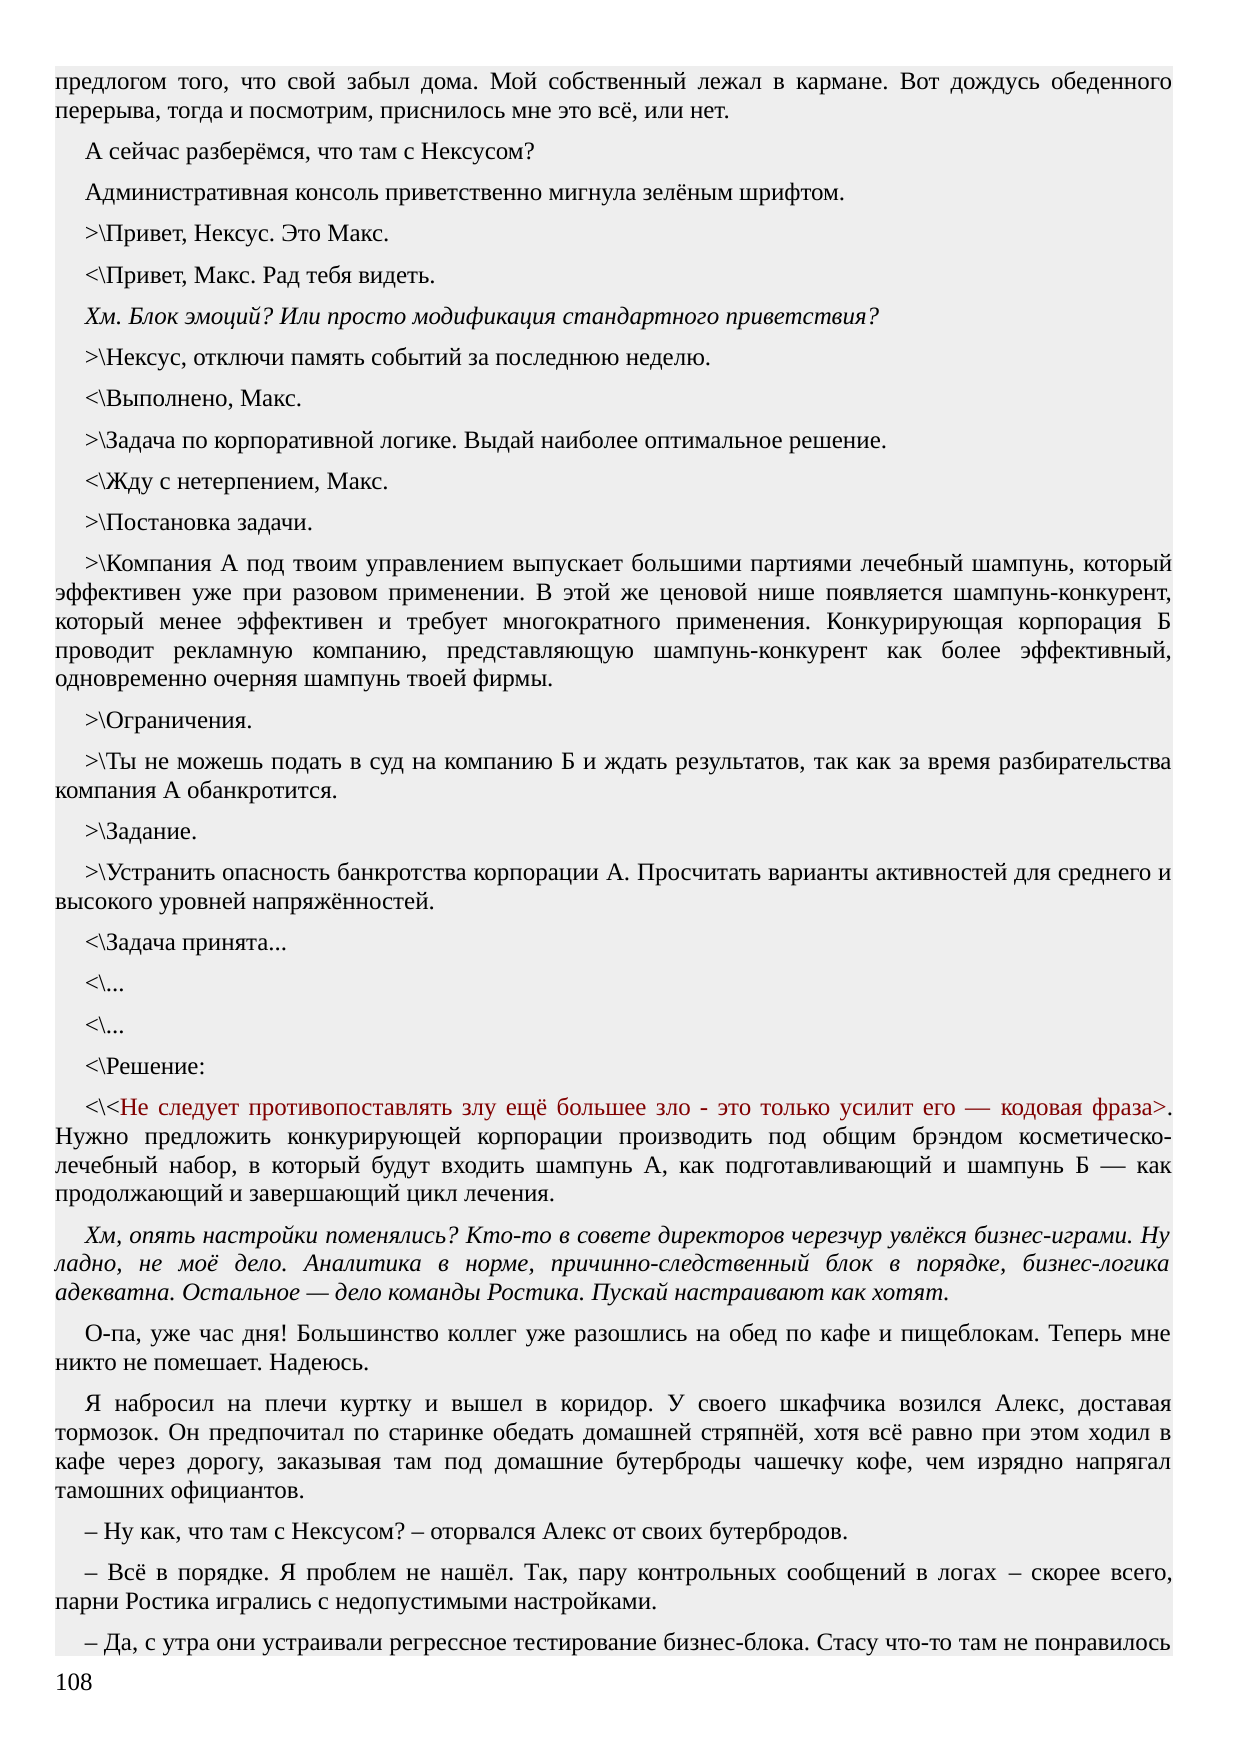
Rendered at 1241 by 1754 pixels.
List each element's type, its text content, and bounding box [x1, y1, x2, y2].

text >\Привет, Нексус. Это Макс. [55, 218, 1173, 247]
text Хм, опять настройки поменялись? Кто-то в совете директоров черезчур увлёкся бизнес-играми. Ну ладно, не моё дело. Аналитика в норме, причинно-следственный блок в порядке, бизнес-логика адекватна. Остальное — дело команды Ростика. Пускай настраивают как хотят. [55, 1220, 1173, 1306]
text <\... [55, 968, 1173, 997]
text >\Нексус, отключи память событий за последнюю неделю. [55, 342, 1173, 371]
text Я набросил на плечи куртку и вышел в коридор. У своего шкафчика возился Алекс, доставая тормозок. Он предпочитал по старинке обедать домашней стряпнёй, хотя всё равно при этом ходил в кафе через дорогу, заказывая там под домашние бутерброды чашечку кофе, чем изрядно напрягал тамошних официантов. [55, 1388, 1173, 1503]
text <\Привет, Макс. Рад тебя видеть. [55, 260, 1173, 288]
text – Всё в порядке. Я проблем не нашёл. Так, пару контрольных сообщений в логах – скорее всего, парни Ростика игрались с недопустимыми настройками. [55, 1557, 1173, 1615]
text >\Ты не можешь подать в суд на компанию Б и ждать результатов, так как за время разбирательства компания А обанкротится. [55, 746, 1173, 803]
text предлогом того, что свой забыл дома. Мой собственный лежал в кармане. Вот дождусь обеденного перерыва, тогда и посмотрим, приснилось мне это всё, или нет. [55, 66, 1173, 123]
text <\Решение: [55, 1051, 1173, 1080]
text А сейчас разберёмся, что там с Нексусом? [55, 136, 1173, 165]
text <\Жду с нетерпением, Макс. [55, 466, 1173, 495]
text – Ну как, что там с Нексусом? – оторвался Алекс от своих бутербродов. [55, 1516, 1173, 1545]
text <\... [55, 1010, 1173, 1038]
text Хм. Блок эмоций? Или просто модификация стандартного приветствия? [55, 301, 1173, 330]
text <\Выполнено, Макс. [55, 383, 1173, 412]
text – Да, с утра они устраивали регрессное тестирование бизнес-блока. Стасу что-то там не понравилось [55, 1627, 1173, 1656]
text >\Постановка задачи. [55, 507, 1173, 536]
text >\Ограничения. [55, 705, 1173, 733]
text <\<Не следует противопоставлять злу ещё большее зло - это только усилит его — кодовая фраза>. Нужно предложить конкурирующей корпорации производить под общим брэндом косметическо-лечебный набор, в который будут входить шампунь А, как подготавливающий и шампунь Б — как продолжающий и завершающий цикл лечения. [55, 1092, 1173, 1207]
text >\Задача по корпоративной логике. Выдай наиболее оптимальное решение. [55, 425, 1173, 453]
text Административная консоль приветственно мигнула зелёным шрифтом. [55, 177, 1173, 206]
text <\Задача принята... [55, 927, 1173, 956]
text >\Устранить опасность банкротства корпорации А. Просчитать варианты активностей для среднего и высокого уровней напряжённостей. [55, 857, 1173, 915]
text >\Компания А под твоим управлением выпускает большими партиями лечебный шампунь, который эффективен уже при разовом применении. В этой же ценовой нише появляется шампунь-конкурент, который менее эффективен и требует многократного применения. Конкурирующая корпорация Б проводит рекламную компанию, представляющую шампунь-конкурент как более эффективный, одновременно очерняя шампунь твоей фирмы. [55, 548, 1173, 692]
text >\Задание. [55, 816, 1173, 845]
text О-па, уже час дня! Большинство коллег уже разошлись на обед по кафе и пищеблокам. Теперь мне никто не помешает. Надеюсь. [55, 1318, 1173, 1376]
